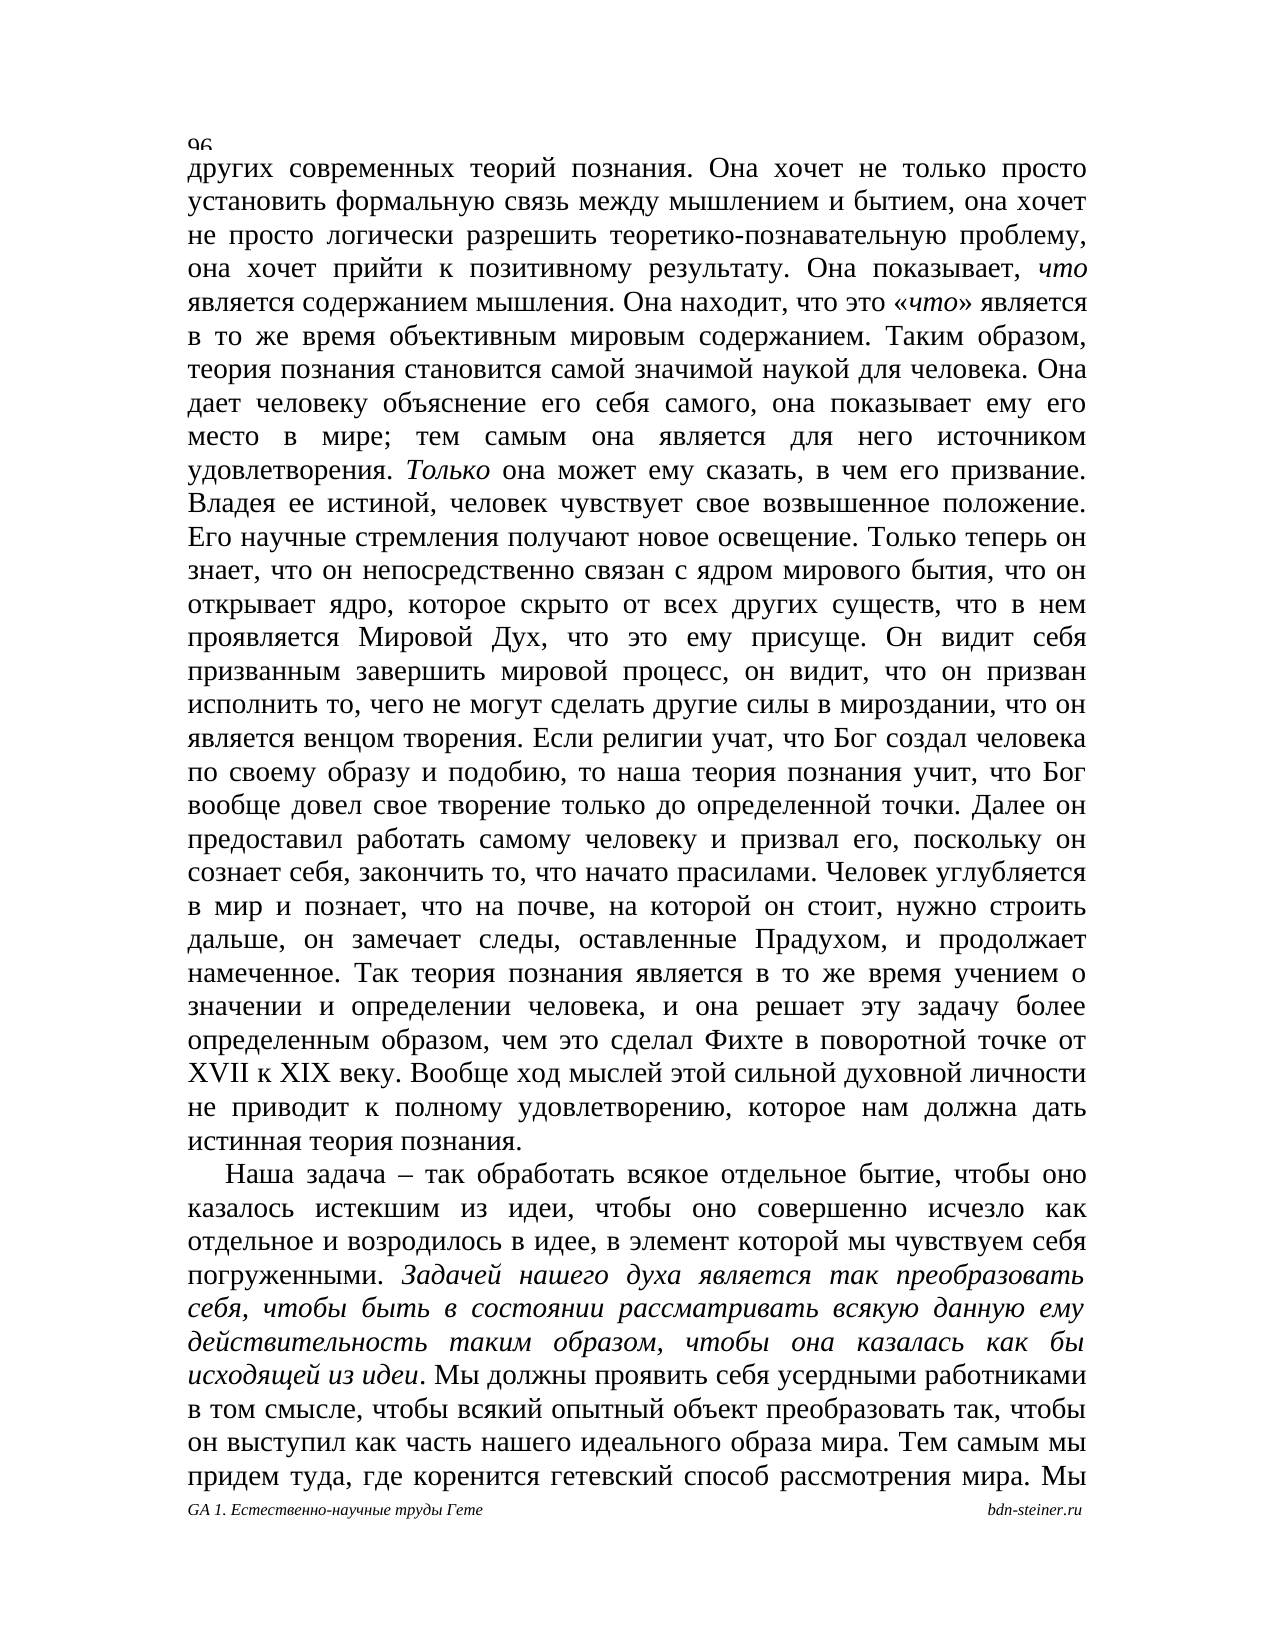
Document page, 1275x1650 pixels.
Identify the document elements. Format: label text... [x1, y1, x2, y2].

text других современных теорий познания. Она хочет не только просто установить формальную связь между мышлением и бытием, она хочет не просто логически разрешить теоретико-познавательную проблему, она хочет прийти к позитивному результату. Она показывает, что является содержанием мышления. Она находит, что это «что» является в то же время объективным мировым содержанием. Таким образом, теория познания становится самой значимой наукой для человека. Она дает человеку объяснение его себя самого, она показывает ему его место в мире; тем самым она является для него источником удовлетворения. Только она может ему сказать, в чем его призвание. Владея ее истиной, человек чувствует свое возвышенное положение. Его научные стремления получают новое освещение. Только теперь он знает, что он непосредственно связан с ядром мирового бытия, что он открывает ядро, которое скрыто от всех других существ, что в нем проявляется Мировой Дух, что это ему присуще. Он видит себя призванным завершить мировой процесс, он видит, что он призван исполнить то, чего не могут сделать другие силы в мироздании, что он является венцом творения. Если религии учат, что Бог создал человека по своему образу и подобию, то наша теория познания учит, что Бог вообще довел свое творение только до определенной точки. Далее он предоставил работать самому человеку и призвал его, поскольку он сознает себя, закончить то, что начато прасилами. Человек углубляется в мир и познает, что на почве, на которой он стоит, нужно строить дальше, он замечает следы, оставленные Прадухом, и продолжает намеченное. Так теория познания является в то же время учением о значении и определении человека, и она решает эту задачу более определенным образом, чем это сделал Фихте в поворотной точке от XVII к XIX веку. Вообще ход мыслей этой сильной духовной личности не приводит к полному удовлетворению, которое нам должна дать истинная теория познания. [187, 150, 1087, 1156]
text Наша задача – так обработать всякое отдельное бытие, чтобы оно казалось истекшим из идеи, чтобы оно совершенно исчезло как отдельное и возродилось в идее, в элемент которой мы чувствуем себя погруженными. Задачей нашего духа является так преобразовать себя, чтобы быть в состоянии рассматривать всякую данную ему действительность таким образом, чтобы она казалась как бы исходящей из идеи. Мы должны проявить себя усердными работниками в том смысле, чтобы всякий опытный объект преобразовать так, чтобы он выступил как часть нашего идеального образа мира. Тем самым мы придем туда, где коренится гетевский способ рассмотрения мира. Мы [187, 1156, 1087, 1492]
